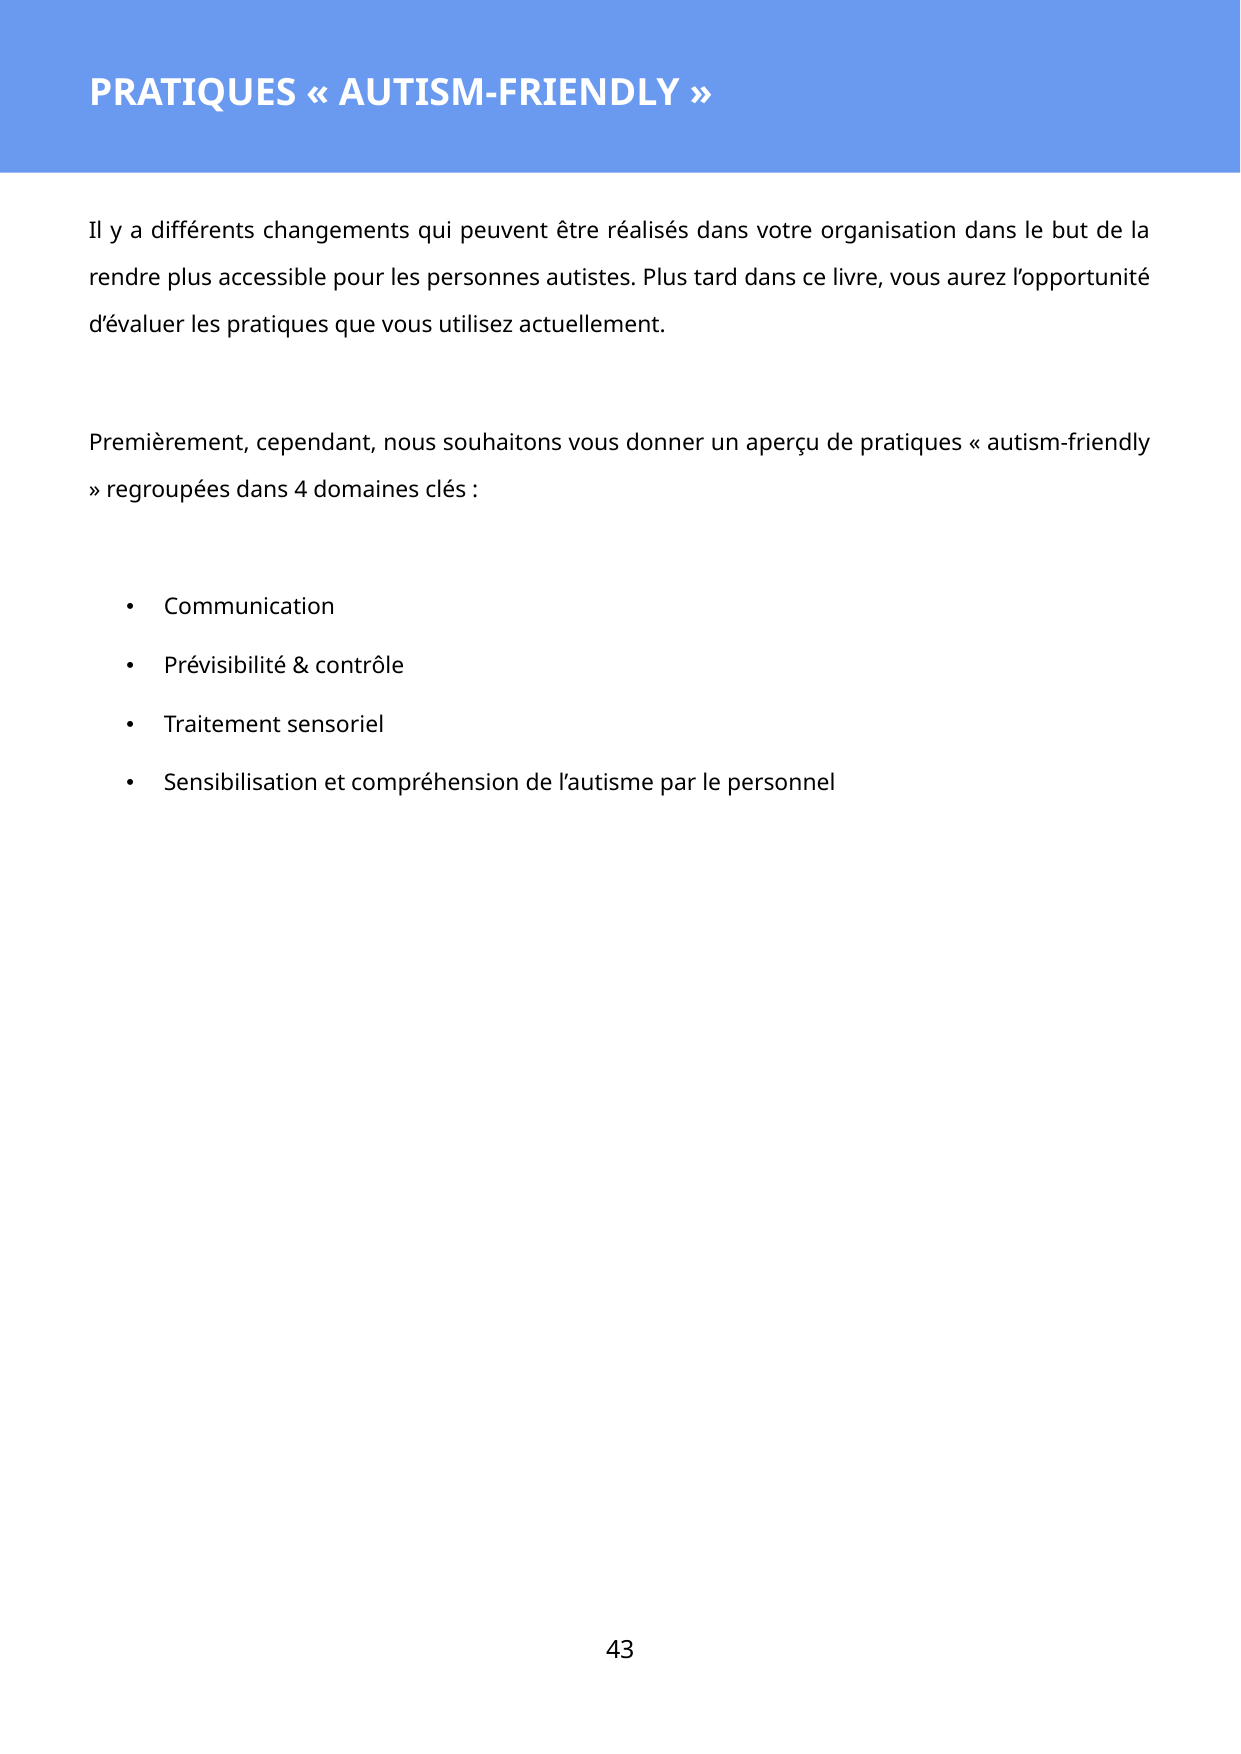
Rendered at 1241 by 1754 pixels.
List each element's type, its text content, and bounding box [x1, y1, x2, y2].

list Communication [126, 590, 1152, 621]
list Prévisibilité & contrôle [126, 649, 1152, 680]
text Premièrement, cependant, nous souhaitons vous donner un aperçu de pratiques « autism-friendly » regroupées dans 4 domaines clés : [88, 426, 1152, 504]
text Il y a différents changements qui peuvent être réalisés dans votre organisation dans le but de la rendre plus accessible pour les personnes autistes. Plus tard dans ce livre, vous aurez l’opportunité d’évaluer les pratiques que vous utilisez actuellement. [88, 214, 1152, 339]
list Traitement sensoriel [126, 707, 1152, 739]
list Sensibilisation et compréhension de l’autisme par le personnel [126, 766, 1152, 797]
